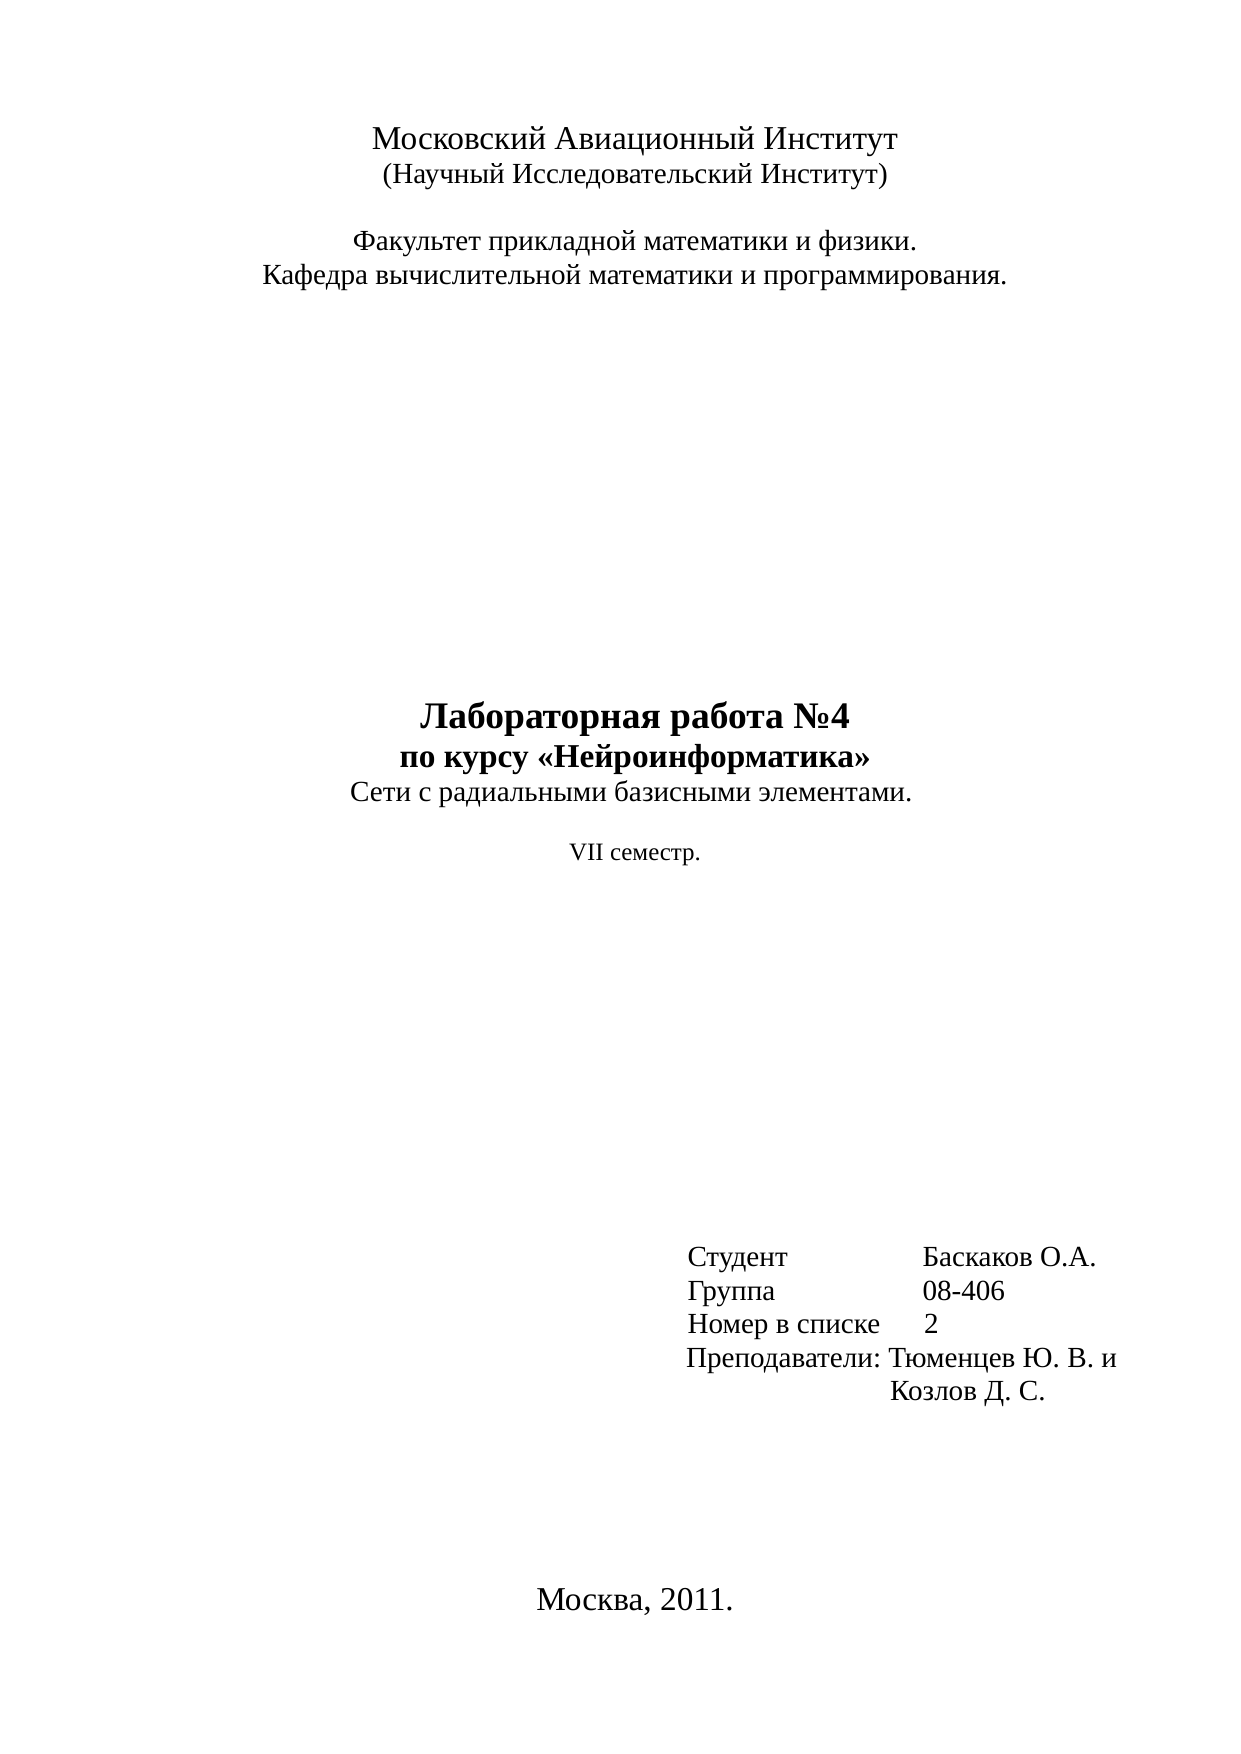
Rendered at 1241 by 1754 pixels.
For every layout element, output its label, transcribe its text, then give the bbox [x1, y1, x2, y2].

text по курсу «Нейроинформатика» [118, 736, 1122, 774]
text Кафедра вычислительной математики и программирования. [118, 257, 1122, 291]
text VII семестр. [118, 837, 1122, 866]
text Преподаватели: Тюменцев Ю. В. и [118, 1340, 1122, 1373]
text Факультет прикладной математики и физики. [118, 223, 1122, 257]
text Москва, 2011. [118, 1579, 1122, 1618]
text Номер в списке 2 [118, 1306, 1122, 1340]
text (Научный Исследовательский Институт) [118, 156, 1122, 190]
text Группа 08-406 [118, 1273, 1122, 1306]
text Лабораторная работа №4 [118, 693, 1122, 736]
text Сети с радиальными базисными элементами. [118, 774, 1122, 808]
text Московский Авиационный Институт [118, 118, 1122, 156]
text Студент Баскаков О.А. [118, 1239, 1122, 1273]
text Козлов Д. С. [118, 1373, 1122, 1407]
